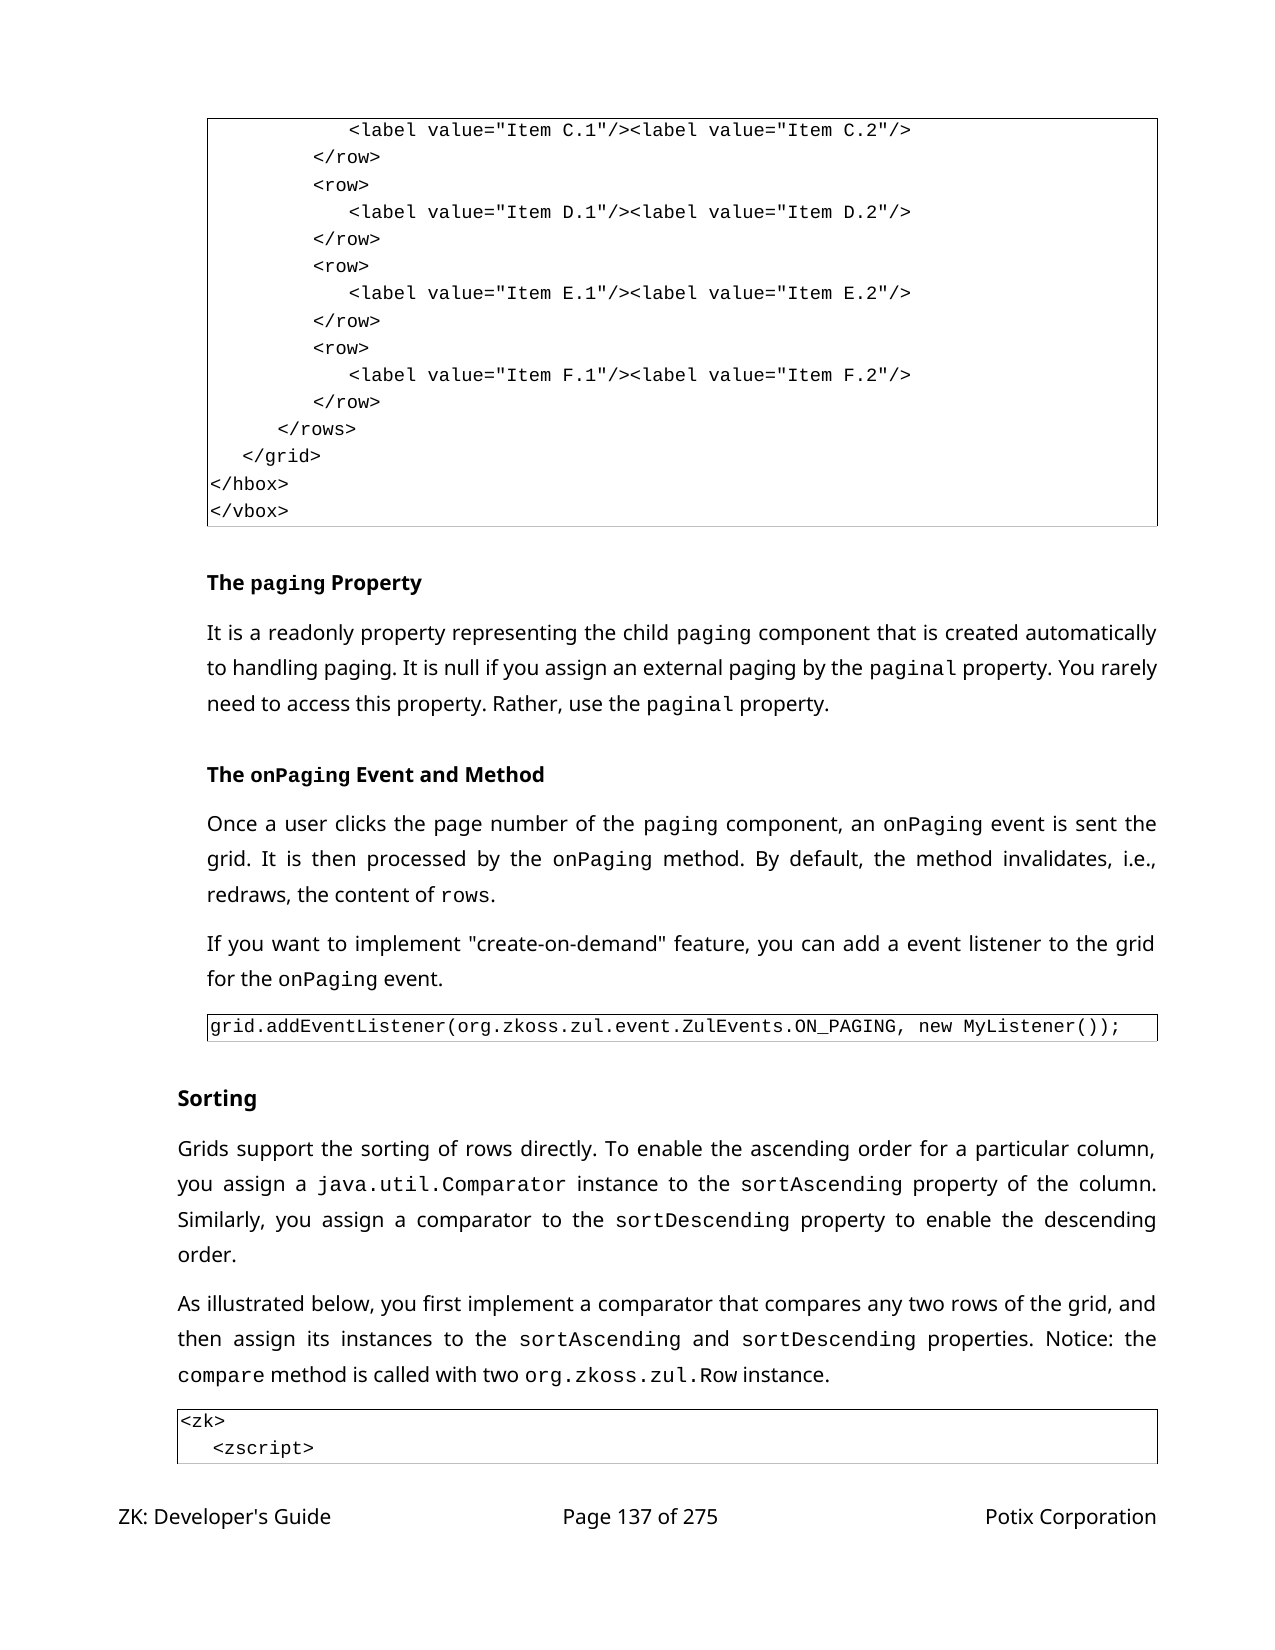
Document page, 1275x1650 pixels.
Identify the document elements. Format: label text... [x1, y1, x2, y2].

text </row> [208, 390, 1157, 414]
text </vbox> [208, 499, 1157, 526]
text <zscript> [178, 1436, 1157, 1463]
text <label value="Item F.1"/><label value="Item F.2"/> [208, 363, 1157, 387]
subtitle The onPaging Event and Method [207, 760, 1157, 788]
text <label value="Item C.1"/><label value="Item C.2"/> [208, 119, 1157, 142]
text <row> [208, 172, 1157, 197]
subtitle Sorting [177, 1083, 1157, 1113]
text <zk> [178, 1410, 1157, 1433]
text grid.addEventListener(org.zkoss.zul.event.ZulEvents.ON_PAGING, new MyListener()); [208, 1015, 1157, 1041]
text </row> [208, 308, 1157, 333]
text </rows> [208, 417, 1157, 441]
text </grid> [208, 444, 1157, 469]
text If you want to implement "create-on-demand" feature, you can add a event listener to the grid for the onPaging event. [207, 929, 1157, 993]
text Once a user clicks the page number of the paging component, an onPaging event is sent the grid. It is then processed by the onPaging method. By default, the method invalidates, i.e., redraws, the content of rows. [207, 809, 1157, 908]
text <label value="Item E.1"/><label value="Item E.2"/> [208, 281, 1157, 306]
text </row> [208, 227, 1157, 251]
text Grids support the sorting of rows directly. To enable the ascending order for a particular column, you assign a java.util.Comparator instance to the sortAscending property of the column. Similarly, you assign a comparator to the sortDescending property to enable the descending order. [177, 1134, 1157, 1268]
text <label value="Item D.1"/><label value="Item D.2"/> [208, 200, 1157, 224]
subtitle The paging Property [207, 568, 1157, 597]
text </row> [208, 145, 1157, 169]
text </hbox> [208, 472, 1157, 496]
text <row> [208, 336, 1157, 360]
text <row> [208, 254, 1157, 278]
text As illustrated below, you first implement a comparator that compares any two rows of the grid, and then assign its instances to the sortAscending and sortDescending properties. Notice: the compare method is called with two org.zkoss.zul.Row instance. [177, 1289, 1157, 1388]
text It is a readonly property representing the child paging component that is created automatically to handling paging. It is null if you assign an external paging by the paginal property. You rarely need to access this property. Rather, use the paginal property. [207, 618, 1157, 717]
